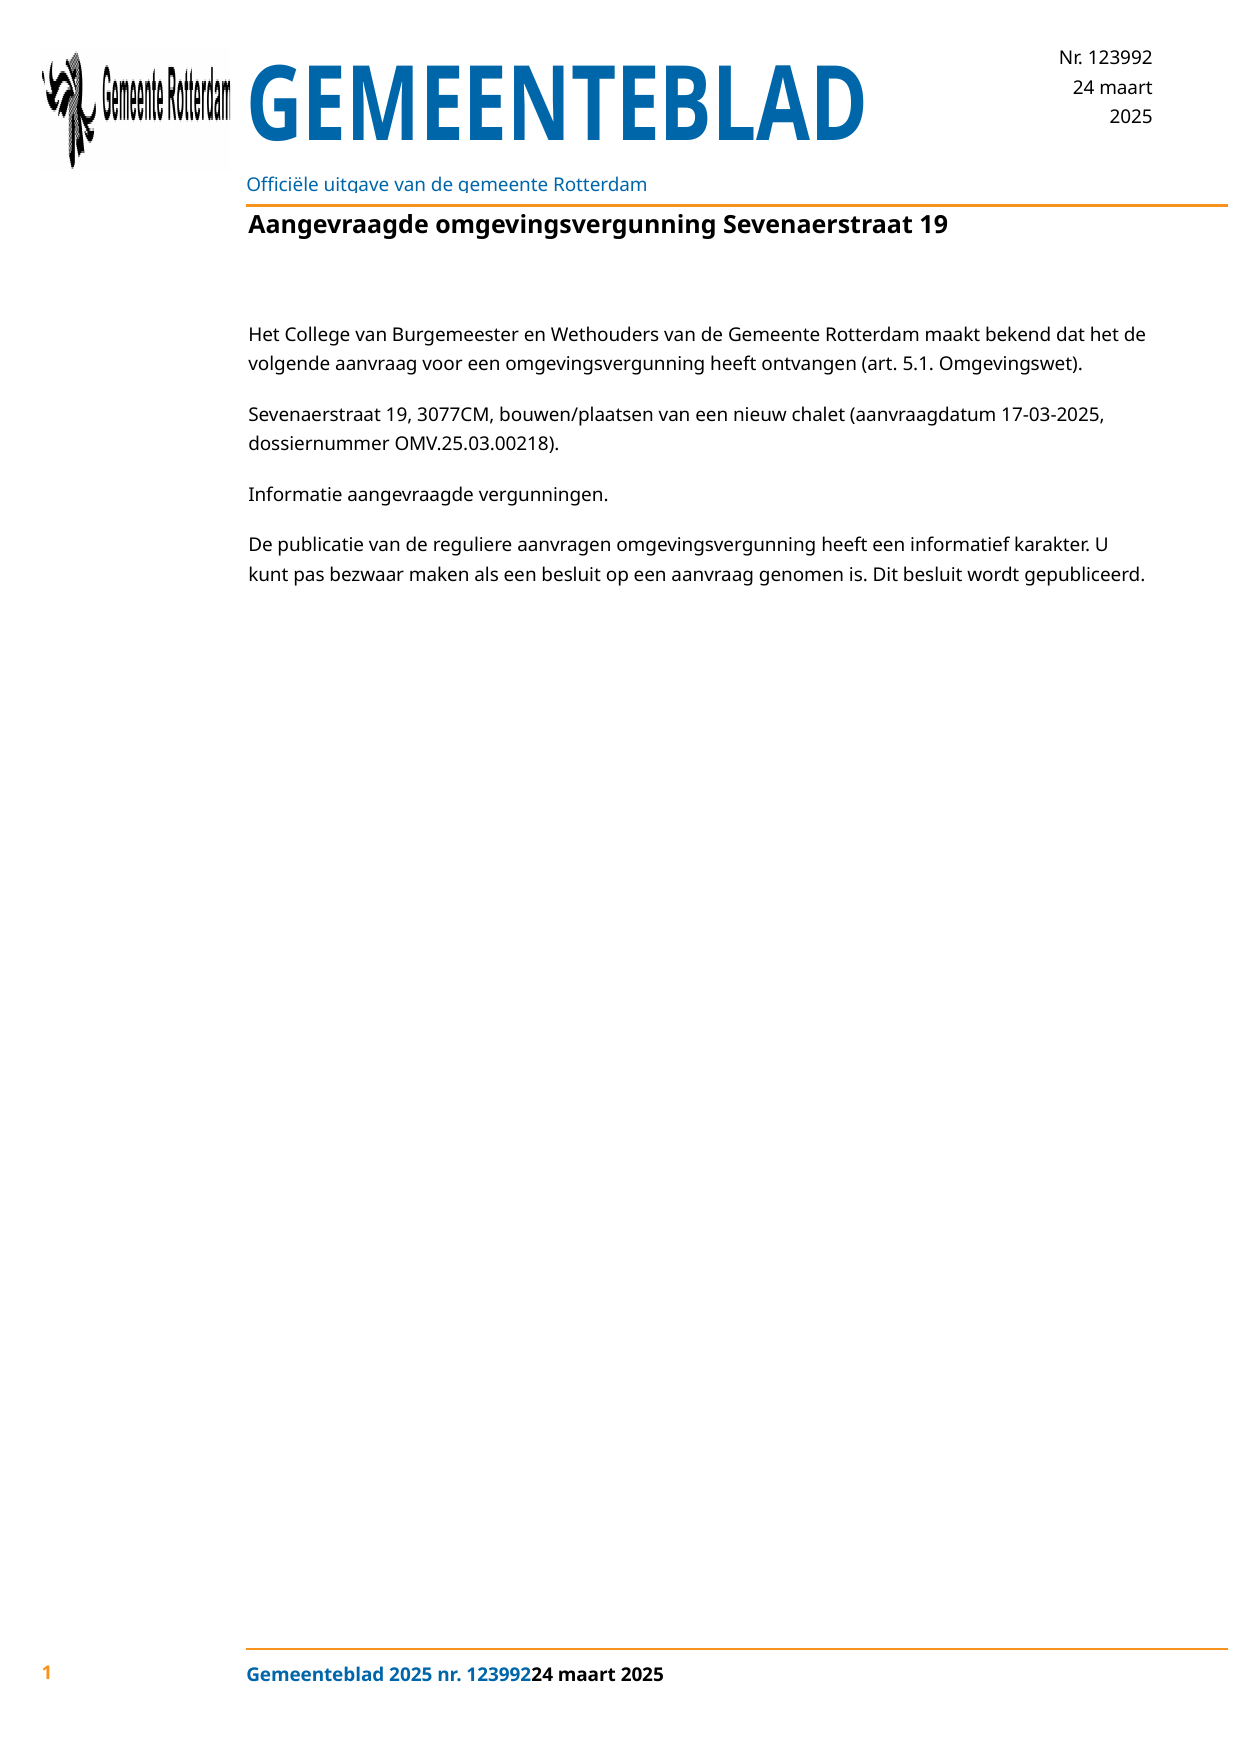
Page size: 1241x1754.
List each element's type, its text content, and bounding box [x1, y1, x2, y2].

picture [41, 47, 231, 172]
text Informatie aangevraagde vergunningen. [248, 481, 1152, 506]
text De publicatie van de reguliere aanvragen omgevingsvergunning heeft een informatief karakter. U kunt pas bezwaar maken als een besluit op een aanvraag genomen is. Dit besluit wordt gepubliceerd. [248, 531, 1152, 586]
text Het College van Burgemeester en Wethouders van de Gemeente Rotterdam maakt bekend dat het de volgende aanvraag voor een omgevingsvergunning heeft ontvangen (art. 5.1. Omgevingswet). [248, 321, 1152, 376]
text Sevenaerstraat 19, 3077CM, bouwen/plaatsen van een nieuw chalet (aanvraagdatum 17-03-2025, dossiernummer OMV.25.03.00218). [248, 401, 1152, 456]
text Aangevraagde omgevingsvergunning Sevenaerstraat 19 [248, 207, 1152, 241]
